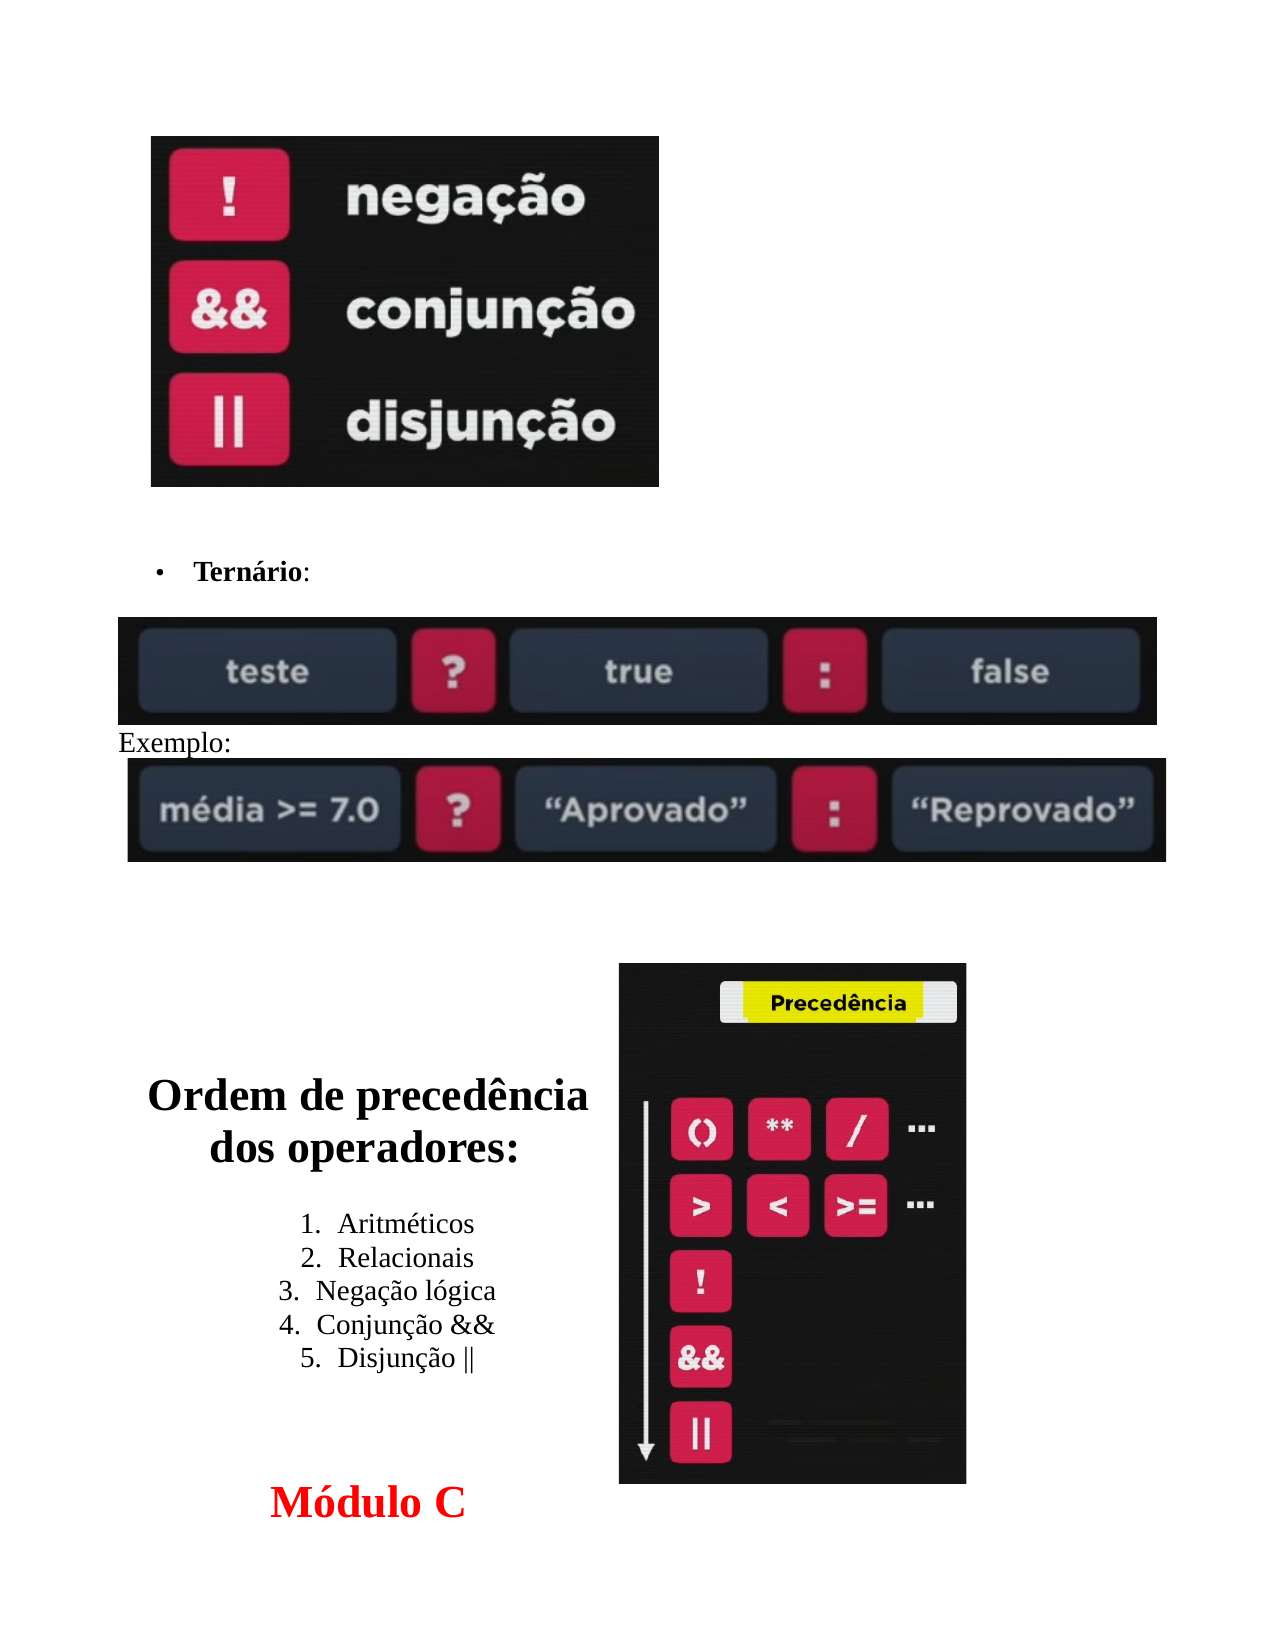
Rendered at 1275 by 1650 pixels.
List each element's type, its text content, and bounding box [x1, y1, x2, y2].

text Ordem de precedência dos operadores: [118, 1067, 618, 1173]
picture [118, 617, 1157, 725]
list [967, 1206, 1176, 1240]
list Conjunção && [156, 1307, 618, 1340]
list Relacionais [156, 1240, 618, 1273]
list Negação lógica [156, 1273, 618, 1307]
list Disjunção || [156, 1340, 618, 1374]
picture [127, 758, 1167, 862]
picture [618, 963, 967, 1484]
text Exemplo: [118, 587, 1176, 758]
list Ternário: [156, 554, 1176, 587]
list [967, 1240, 1176, 1273]
list [967, 1307, 1176, 1340]
list [967, 1340, 1176, 1374]
picture [150, 136, 659, 487]
list [967, 1273, 1176, 1307]
list Aritméticos [156, 1206, 618, 1240]
text Módulo C [118, 1474, 1176, 1527]
